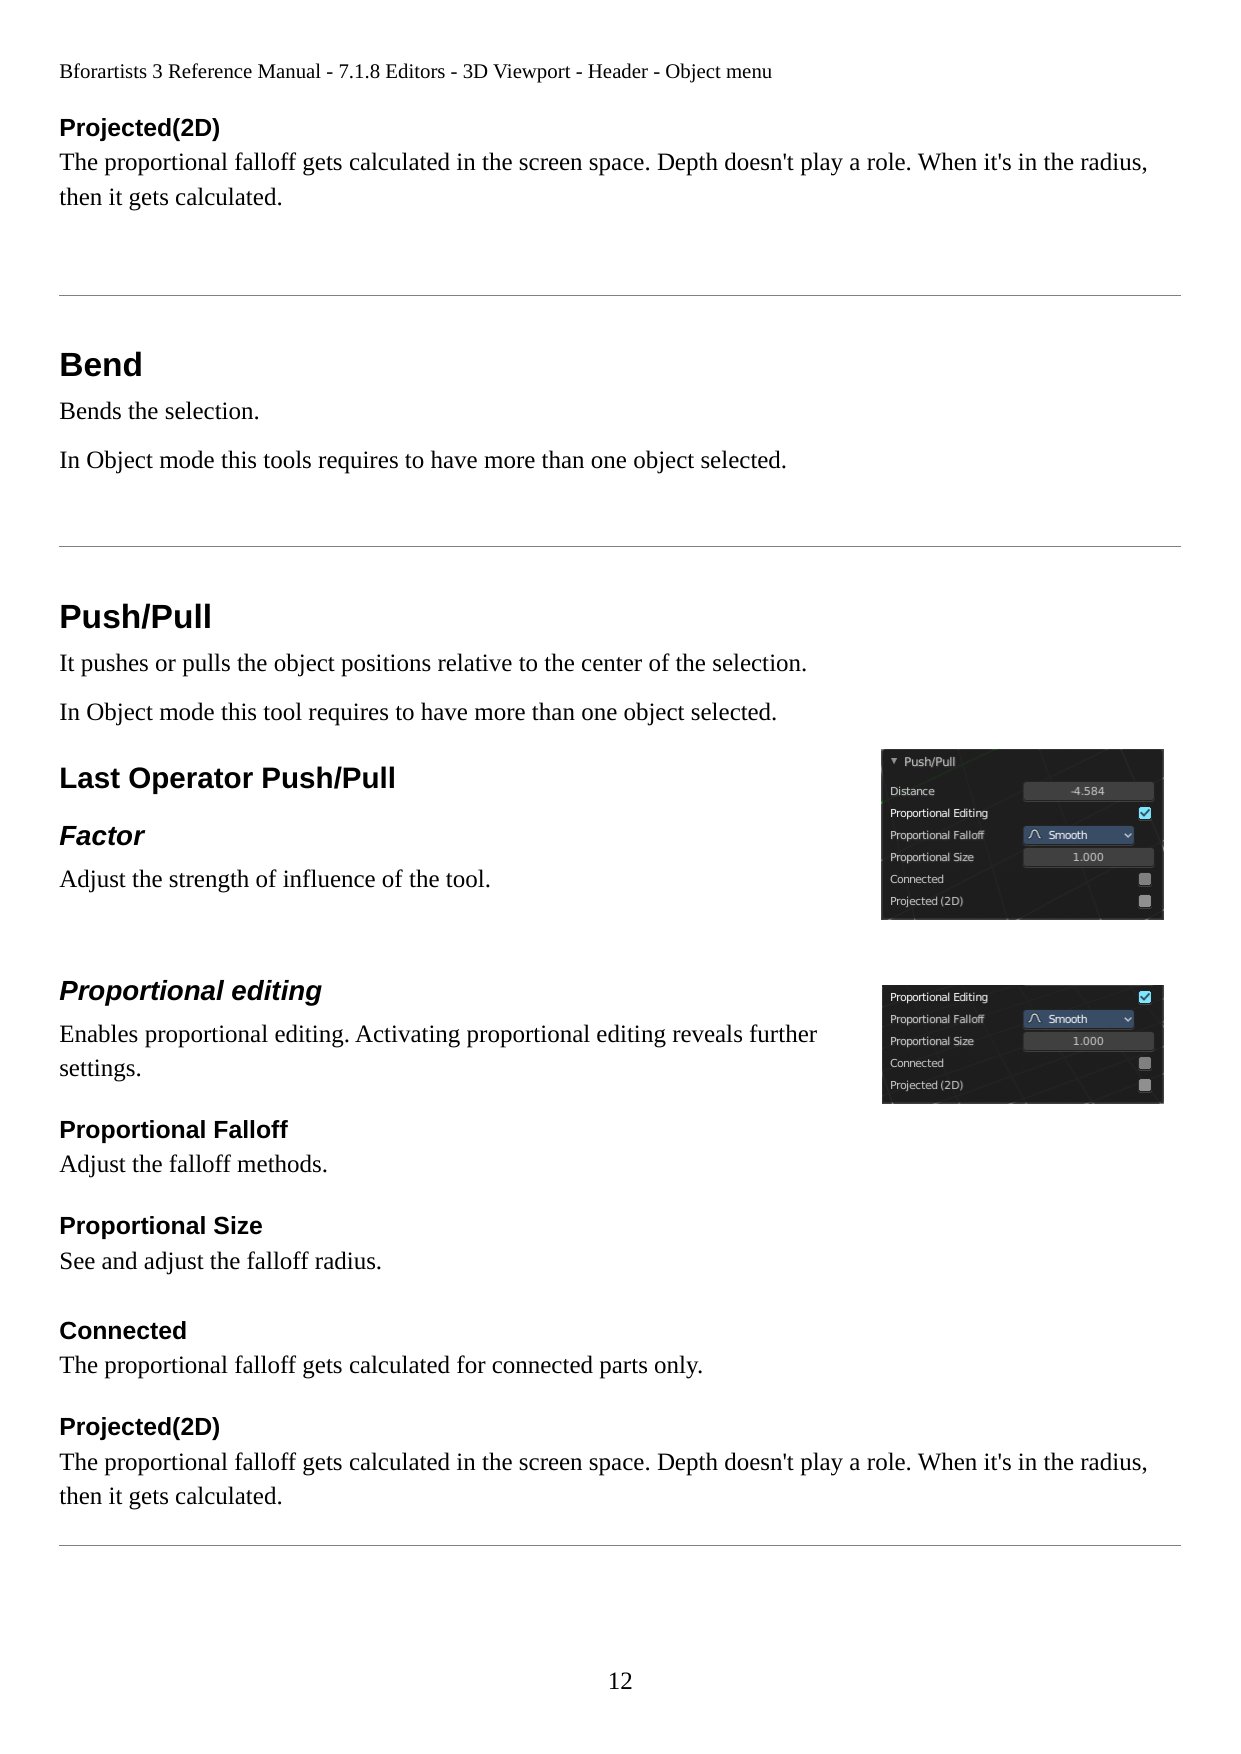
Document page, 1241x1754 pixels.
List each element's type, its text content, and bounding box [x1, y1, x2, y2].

text Enables proportional editing. Activating proportional editing reveals further settings. [59, 1019, 882, 1082]
text In Object mode this tool requires to have more than one object selected. [59, 697, 1181, 725]
text The proportional falloff gets calculated in the screen space. Depth doesn't play a role. When it's in the radius, then it gets calculated. [59, 1447, 1181, 1510]
subtitle Last Operator Push/Pull [59, 760, 881, 794]
text Bends the selection. [59, 396, 1181, 425]
text The proportional falloff gets calculated in the screen space. Depth doesn't play a role. When it's in the radius, then it gets calculated. [59, 147, 1181, 211]
text Adjust the strength of influence of the tool. [59, 864, 881, 892]
subtitle Projected(2D) [59, 1412, 1181, 1441]
subtitle Proportional Size [59, 1211, 1181, 1239]
text In Object mode this tools requires to have more than one object selected. [59, 445, 1181, 474]
subtitle Connected [59, 1316, 1181, 1344]
subtitle [1164, 760, 1181, 794]
text The proportional falloff gets calculated for connected parts only. [59, 1351, 1181, 1379]
text Adjust the falloff methods. [59, 1149, 1181, 1178]
picture [881, 749, 1164, 920]
subtitle Factor [59, 819, 881, 851]
picture [882, 985, 1164, 1104]
text See and adjust the falloff radius. [59, 1246, 1181, 1274]
subtitle Bend [59, 345, 1181, 384]
subtitle Push/Pull [59, 596, 1181, 635]
subtitle Proportional Falloff [59, 1115, 1181, 1143]
subtitle Proportional editing [59, 974, 1181, 1006]
subtitle [1164, 819, 1181, 851]
subtitle Projected(2D) [59, 113, 1181, 141]
text It pushes or pulls the object positions relative to the center of the selection. [59, 648, 1181, 676]
